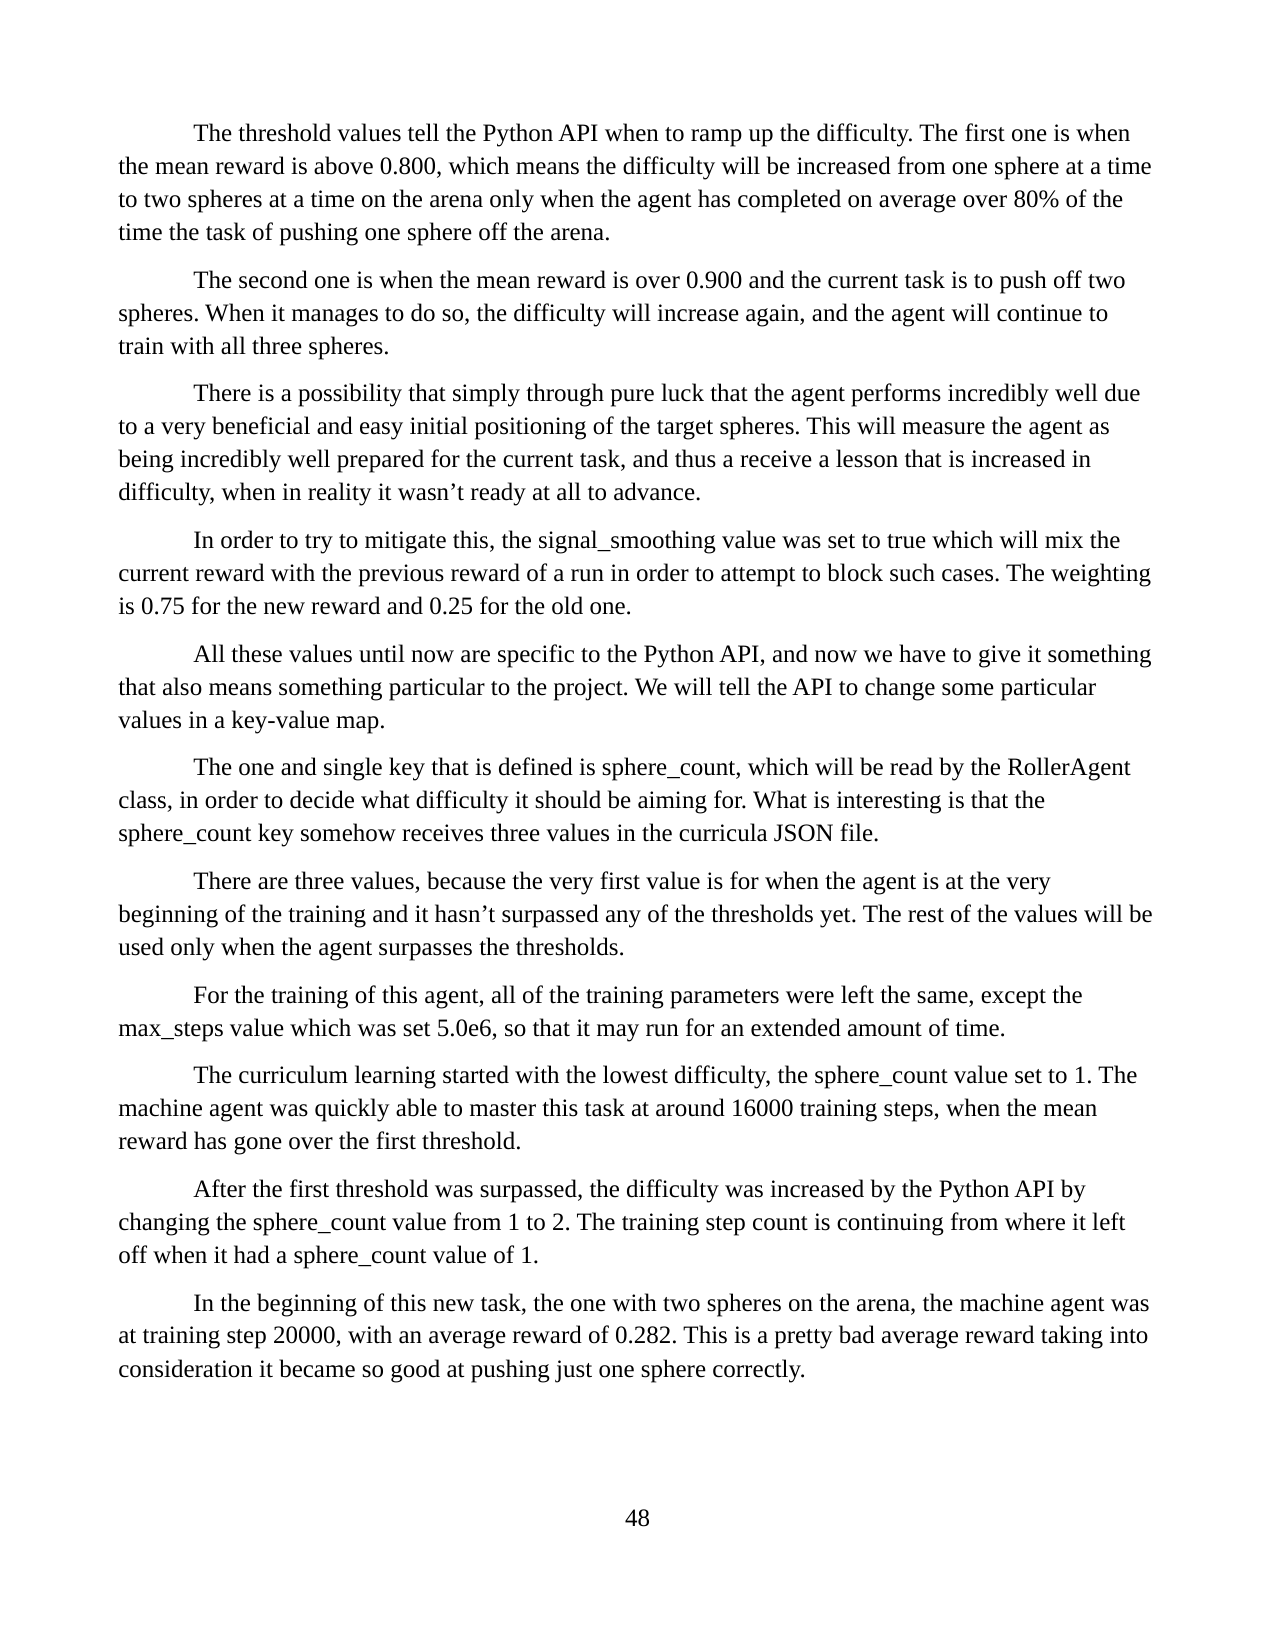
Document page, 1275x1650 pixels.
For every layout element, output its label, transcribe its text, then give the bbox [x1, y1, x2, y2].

text For the training of this agent, all of the training parameters were left the same, except the max_steps value which was set 5.0e6, so that it may run for an extended amount of time. [118, 980, 1157, 1041]
text The curriculum learning started with the lowest difficulty, the sphere_count value set to 1. The machine agent was quickly able to master this task at around 16000 training steps, when the mean reward has gone over the first threshold. [118, 1060, 1157, 1155]
text In the beginning of this new task, the one with two spheres on the arena, the machine agent was at training step 20000, with an average reward of 0.282. This is a pretty bad average reward taking into consideration it became so good at pushing just one sphere correctly. [118, 1288, 1157, 1382]
text After the first threshold was surpassed, the difficulty was increased by the Python API by changing the sphere_count value from 1 to 2. The training step count is continuing from where it left off when it had a sphere_count value of 1. [118, 1174, 1157, 1269]
text There is a possibility that simply through pure luck that the agent performs incredibly well due to a very beneficial and easy initial positioning of the target spheres. This will measure the agent as being incredibly well prepared for the current task, and thus a receive a lesson that is increased in difficulty, when in reality it wasn’t ready at all to advance. [118, 378, 1157, 506]
text There are three values, because the very first value is for when the agent is at the very beginning of the training and it hasn’t surpassed any of the thresholds yet. The rest of the values will be used only when the agent surpasses the thresholds. [118, 866, 1157, 961]
text In order to try to mitigate this, the signal_smoothing value was set to true which will mix the current reward with the previous reward of a run in order to attempt to block such cases. The weighting is 0.75 for the new reward and 0.25 for the old one. [118, 525, 1157, 620]
text All these values until now are specific to the Python API, and now we have to give it something that also means something particular to the project. We will tell the API to change some particular values in a key-value map. [118, 639, 1157, 733]
text The threshold values tell the Python API when to ramp up the difficulty. The first one is when the mean reward is above 0.800, which means the difficulty will be increased from one sphere at a time to two spheres at a time on the arena only when the agent has completed on average over 80% of the time the task of pushing one sphere off the arena. [118, 118, 1157, 246]
text The second one is when the mean reward is over 0.900 and the current task is to push off two spheres. When it manages to do so, the difficulty will increase again, and the agent will continue to train with all three spheres. [118, 265, 1157, 359]
text The one and single key that is defined is sphere_count, which will be read by the RollerAgent class, in order to decide what difficulty it should be aiming for. What is interesting is that the sphere_count key somehow receives three values in the curricula JSON file. [118, 752, 1157, 847]
